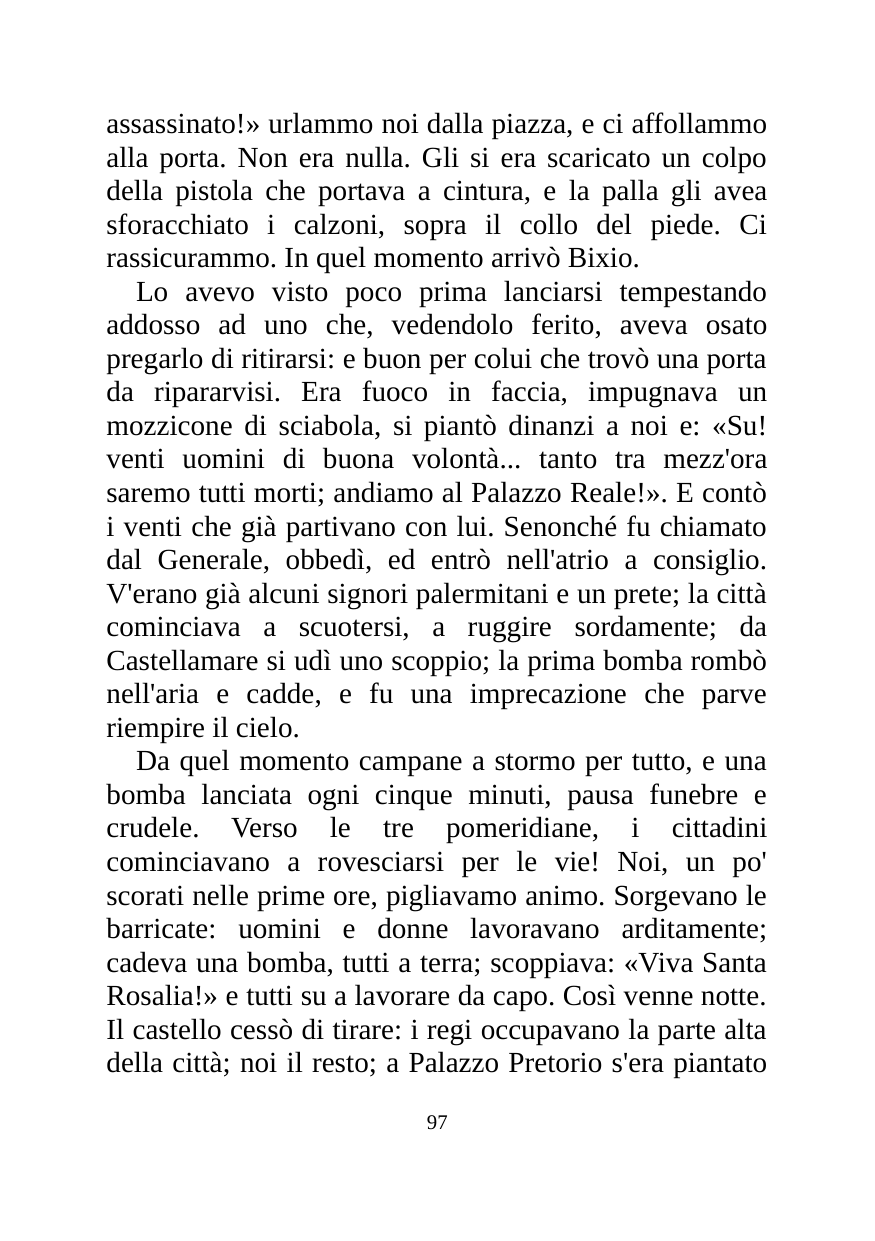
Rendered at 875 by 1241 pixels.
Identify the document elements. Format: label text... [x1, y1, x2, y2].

text Da quel momento campane a stormo per tutto, e una bomba lanciata ogni cinque minuti, pausa funebre e crudele. Verso le tre pomeridiane, i cittadini cominciavano a rovesciarsi per le vie! Noi, un po' scorati nelle prime ore, pigliavamo animo. Sorgevano le barricate: uomini e donne lavoravano arditamente; cadeva una bomba, tutti a terra; scoppiava: «Viva Santa Rosalia!» e tutti su a lavorare da capo. Così venne notte. Il castello cessò di tirare: i regi occupavano la parte alta della città; noi il resto; a Palazzo Pretorio s'era piantato [106, 743, 768, 1079]
text Lo avevo visto poco prima lanciarsi tempestando addosso ad uno che, vedendolo ferito, aveva osato pregarlo di ritirarsi: e buon per colui che trovò una porta da ripararvisi. Era fuoco in faccia, impugnava un mozzicone di sciabola, si piantò dinanzi a noi e: «Su! venti uomini di buona volontà... tanto tra mezz'ora saremo tutti morti; andiamo al Palazzo Reale!». E contò i venti che già partivano con lui. Senonché fu chiamato dal Generale, obbedì, ed entrò nell'atrio a consiglio. V'erano già alcuni signori palermitani e un prete; la città cominciava a scuotersi, a ruggire sordamente; da Castellamare si udì uno scoppio; la prima bomba rombò nell'aria e cadde, e fu una imprecazione che parve riempire il cielo. [106, 274, 768, 743]
text assassinato!» urlammo noi dalla piazza, e ci affollammo alla porta. Non era nulla. Gli si era scaricato un colpo della pistola che portava a cintura, e la palla gli avea sforacchiato i calzoni, sopra il collo del piede. Ci rassicurammo. In quel momento arrivò Bixio. [106, 106, 768, 274]
